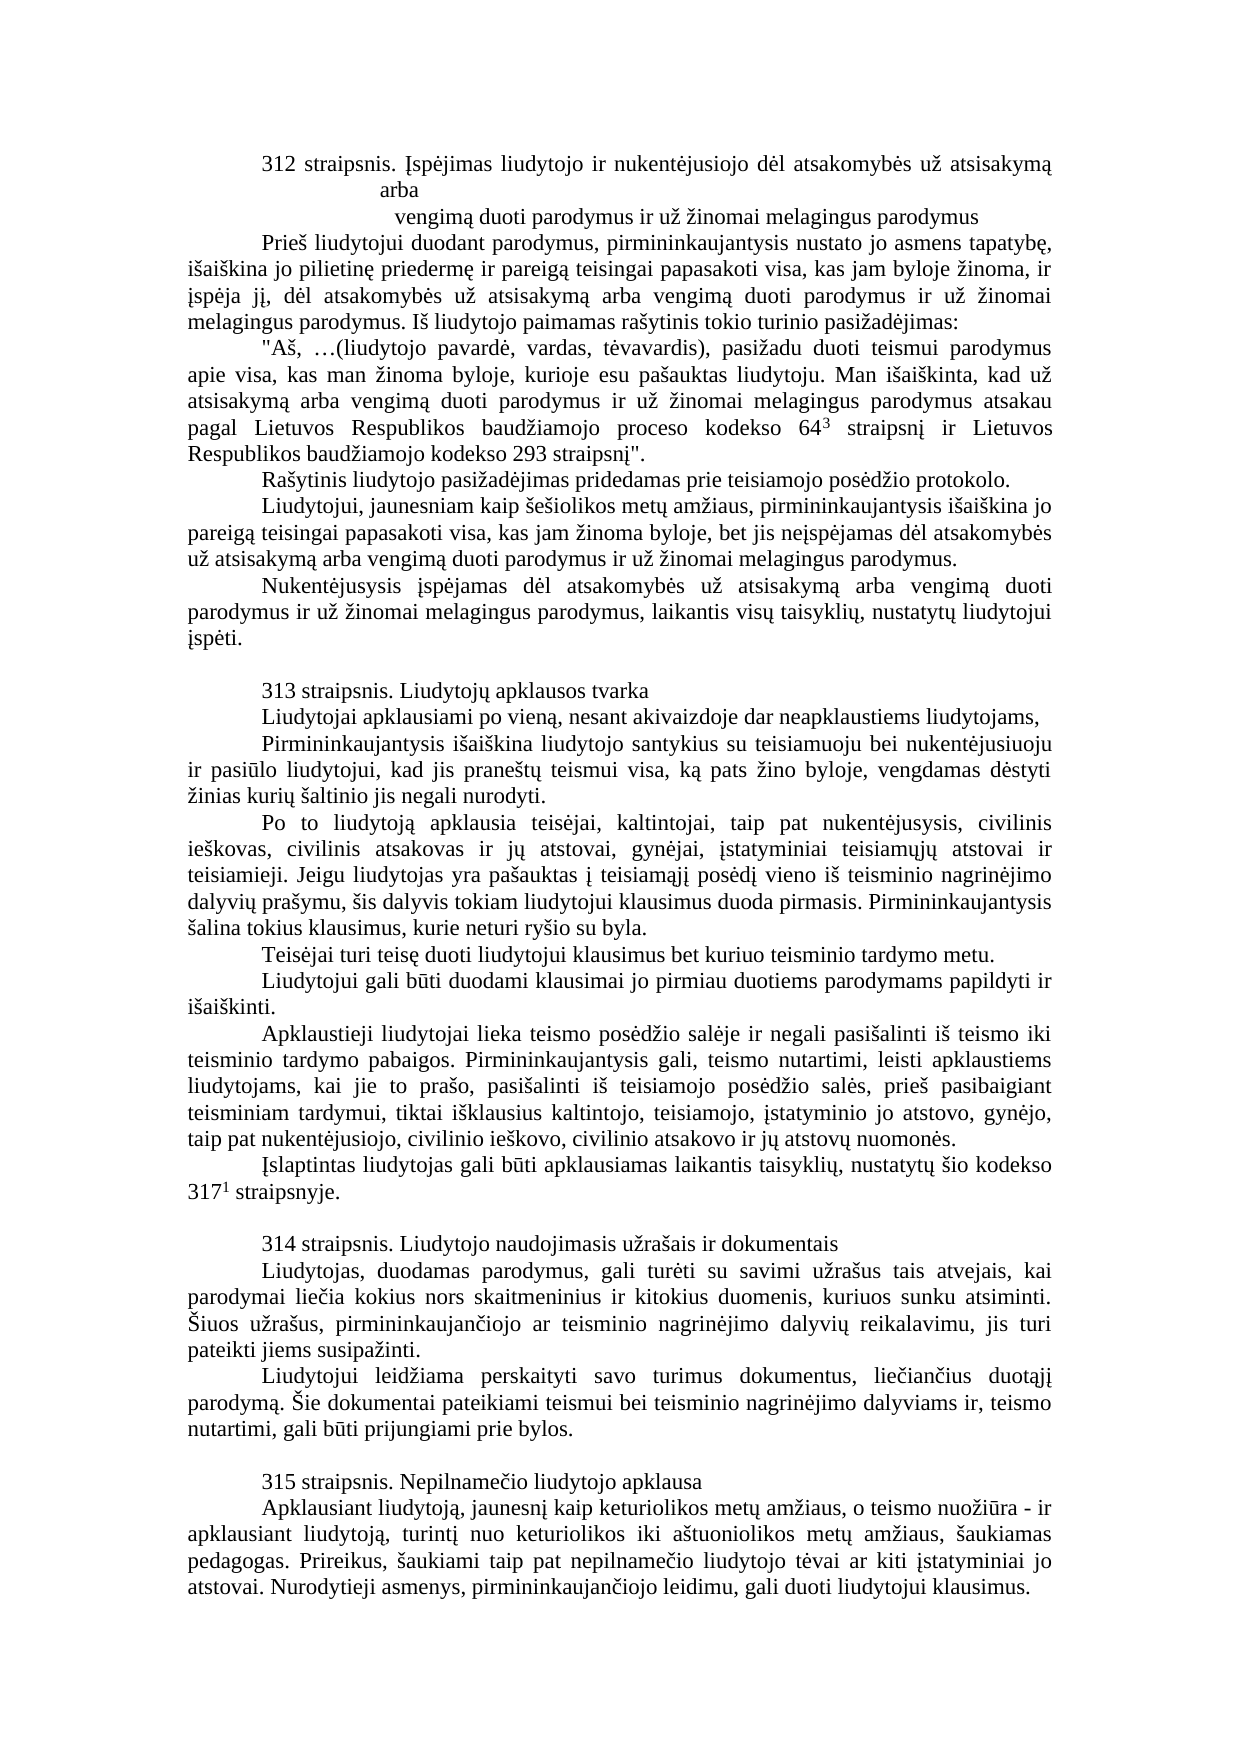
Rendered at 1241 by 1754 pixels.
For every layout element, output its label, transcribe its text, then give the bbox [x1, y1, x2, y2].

text Liudytojui, jaunesniam kaip šešiolikos metų amžiaus, pirmininkaujantysis išaiškina jo pareigą teisingai papasakoti visa, kas jam žinoma byloje, bet jis neįspėjamas dėl atsakomybės už atsisakymą arba vengimą duoti parodymus ir už žinomai melagingus parodymus. [187, 493, 1053, 572]
text "Aš, …(liudytojo pavardė, vardas, tėvavardis), pasižadu duoti teismui parodymus apie visa, kas man žinoma byloje, kurioje esu pašauktas liudytoju. Man išaiškinta, kad už atsisakymą arba vengimą duoti parodymus ir už žinomai melagingus parodymus atsakau pagal Lietuvos Respublikos baudžiamojo proceso kodekso 643 straipsnį ir Lietuvos Respublikos baudžiamojo kodekso 293 straipsnį". [187, 334, 1053, 466]
text Pirmininkaujantysis išaiškina liudytojo santykius su teisiamuoju bei nukentėjusiuoju ir pasiūlo liudytojui, kad jis praneštų teismui visa, ką pats žino byloje, vengdamas dėstyti žinias kurių šaltinio jis negali nurodyti. [187, 730, 1053, 809]
text Liudytojui gali būti duodami klausimai jo pirmiau duotiems parodymams papildyti ir išaiškinti. [187, 967, 1053, 1020]
text vengimą duoti parodymus ir už žinomai melagingus parodymus [379, 203, 1053, 229]
text 315 straipsnis. Nepilnamečio liudytojo apklausa [187, 1468, 1053, 1494]
text Įslaptintas liudytojas gali būti apklausiamas laikantis taisyklių, nustatytų šio kodekso 3171 straipsnyje. [187, 1151, 1053, 1204]
text Liudytojas, duodamas parodymus, gali turėti su savimi užrašus tais atvejais, kai parodymai liečia kokius nors skaitmeninius ir kitokius duomenis, kuriuos sunku atsiminti. Šiuos užrašus, pirmininkaujančiojo ar teisminio nagrinėjimo dalyvių reikalavimu, jis turi pateikti jiems susipažinti. [187, 1257, 1053, 1362]
text Prieš liudytojui duodant parodymus, pirmininkaujantysis nustato jo asmens tapatybę, išaiškina jo pilietinę priedermę ir pareigą teisingai papasakoti visa, kas jam byloje žinoma, ir įspėja jį, dėl atsakomybės už atsisakymą arba vengimą duoti parodymus ir už žinomai melagingus parodymus. Iš liudytojo paimamas rašytinis tokio turinio pasižadėjimas: [187, 229, 1053, 334]
text Apklausiant liudytoją, jaunesnį kaip keturiolikos metų amžiaus, o teismo nuožiūra - ir apklausiant liudytoją, turintį nuo keturiolikos iki aštuoniolikos metų amžiaus, šaukiamas pedagogas. Prireikus, šaukiami taip pat nepilnamečio liudytojo tėvai ar kiti įstatyminiai jo atstovai. Nurodytieji asmenys, pirmininkaujančiojo leidimu, gali duoti liudytojui klausimus. [187, 1494, 1053, 1599]
text 314 straipsnis. Liudytojo naudojimasis užrašais ir dokumentais [187, 1231, 1053, 1257]
text 312 straipsnis. Įspėjimas liudytojo ir nukentėjusiojo dėl atsakomybės už atsisakymą arba [261, 150, 1053, 203]
text Apklaustieji liudytojai lieka teismo posėdžio salėje ir negali pasišalinti iš teismo iki teisminio tardymo pabaigos. Pirmininkaujantysis gali, teismo nutartimi, leisti apklaustiems liudytojams, kai jie to prašo, pasišalinti iš teisiamojo posėdžio salės, prieš pasibaigiant teisminiam tardymui, tiktai išklausius kaltintojo, teisiamojo, įstatyminio jo atstovo, gynėjo, taip pat nukentėjusiojo, civilinio ieškovo, civilinio atsakovo ir jų atstovų nuomonės. [187, 1020, 1053, 1151]
text Nukentėjusysis įspėjamas dėl atsakomybės už atsisakymą arba vengimą duoti parodymus ir už žinomai melagingus parodymus, laikantis visų taisyklių, nustatytų liudytojui įspėti. [187, 572, 1053, 651]
text 313 straipsnis. Liudytojų apklausos tvarka [187, 677, 1053, 703]
text Liudytojui leidžiama perskaityti savo turimus dokumentus, liečiančius duotąjį parodymą. Šie dokumentai pateikiami teismui bei teisminio nagrinėjimo dalyviams ir, teismo nutartimi, gali būti prijungiami prie bylos. [187, 1362, 1053, 1441]
text Teisėjai turi teisę duoti liudytojui klausimus bet kuriuo teisminio tardymo metu. [187, 941, 1053, 967]
text Rašytinis liudytojo pasižadėjimas pridedamas prie teisiamojo posėdžio protokolo. [187, 466, 1053, 493]
text Liudytojai apklausiami po vieną, nesant akivaizdoje dar neapklaustiems liudytojams, [187, 703, 1053, 730]
text Po to liudytoją apklausia teisėjai, kaltintojai, taip pat nukentėjusysis, civilinis ieškovas, civilinis atsakovas ir jų atstovai, gynėjai, įstatyminiai teisiamųjų atstovai ir teisiamieji. Jeigu liudytojas yra pašauktas į teisiamąjį posėdį vieno iš teisminio nagrinėjimo dalyvių prašymu, šis dalyvis tokiam liudytojui klausimus duoda pirmasis. Pirmininkaujantysis šalina tokius klausimus, kurie neturi ryšio su byla. [187, 809, 1053, 941]
